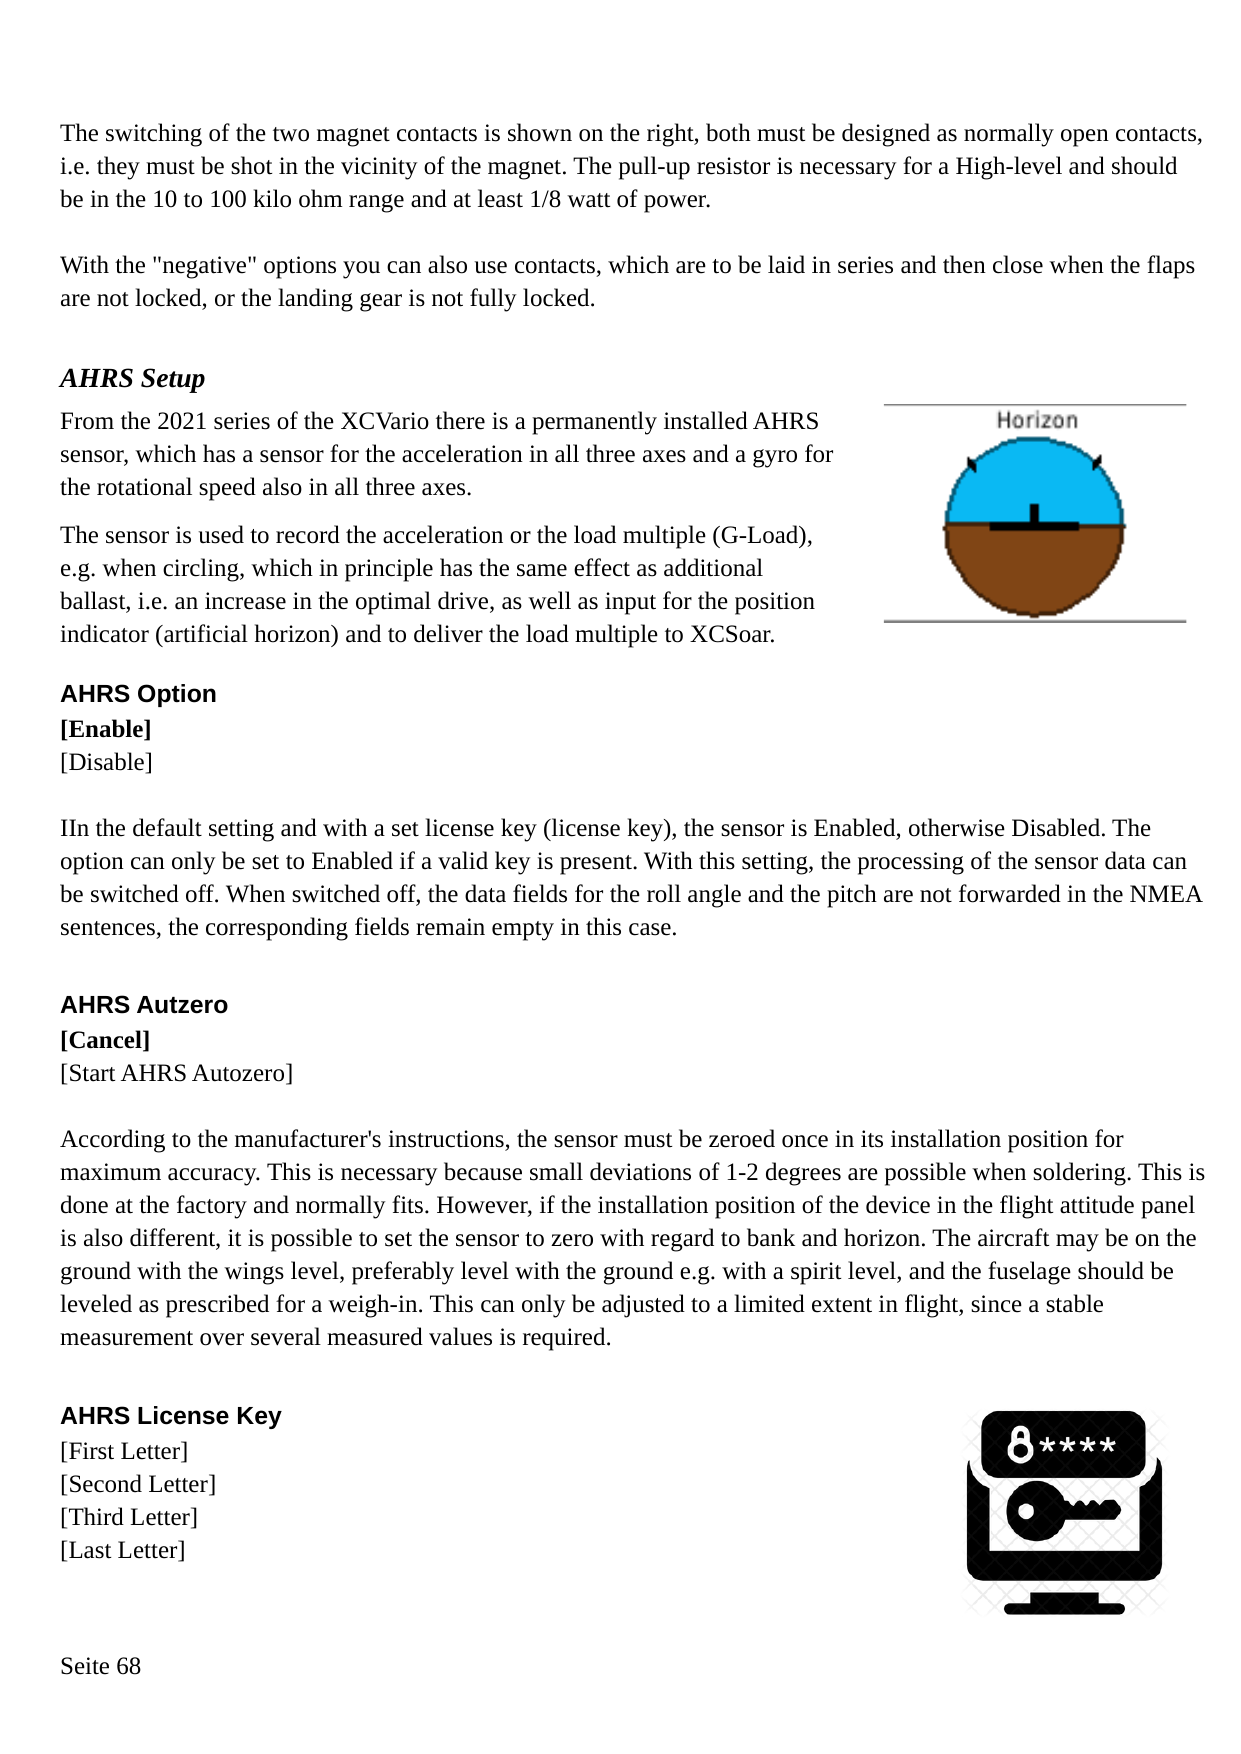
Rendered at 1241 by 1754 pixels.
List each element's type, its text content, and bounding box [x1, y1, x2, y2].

text According to the manufacturer's instructions, the sensor must be zeroed once in its installation position for maximum accuracy. This is necessary because small deviations of 1-2 degrees are possible when soldering. This is done at the factory and normally fits. However, if the installation position of the device in the flight attitude panel is also different, it is possible to set the sensor to zero with regard to bank and horizon. The aircraft may be on the ground with the wings level, preferably level with the ground e.g. with a spirit level, and the fuselage should be leveled as prescribed for a weigh-in. This can only be adjusted to a limited extent in flight, since a stable measurement over several measured values is required. [60, 1124, 1207, 1351]
text [Start AHRS Autozero] [60, 1058, 1207, 1087]
picture [883, 404, 1187, 623]
text The sensor is used to record the acceleration or the load multiple (G-Load), e.g. when circling, which in principle has the same effect as additional ballast, i.e. an increase in the optimal drive, as well as input for the position indicator (artificial horizon) and to deliver the load multiple to XCSoar. [60, 520, 1207, 648]
text [1171, 1535, 1207, 1563]
text [1171, 1502, 1207, 1531]
text [1171, 1469, 1207, 1497]
text [Second Letter] [60, 1469, 957, 1497]
text IIn the default setting and with a set license key (license key), the sensor is Enabled, otherwise Disabled. The option can only be set to Enabled if a valid key is present. With this setting, the processing of the sensor data can be switched off. When switched off, the data fields for the roll angle and the pitch are not forwarded in the NMEA sentences, the corresponding fields remain empty in this case. [60, 813, 1207, 941]
text [First Letter] [60, 1436, 957, 1464]
subtitle AHRS License Key [60, 1401, 1207, 1429]
text The switching of the two magnet contacts is shown on the right, both must be designed as normally open contacts, i.e. they must be shot in the vicinity of the magnet. The pull-up resistor is necessary for a High-level and should be in the 10 to 100 kilo ohm range and at least 1/8 watt of power. [60, 118, 1207, 213]
text [Disable] [60, 747, 1207, 776]
subtitle AHRS Setup [60, 362, 1207, 394]
subtitle AHRS Option [60, 679, 1207, 707]
text [1171, 1436, 1207, 1464]
text [Cancel] [60, 1025, 1207, 1054]
text [Enable] [60, 714, 1207, 742]
text [Last Letter] [60, 1535, 957, 1563]
text From the 2021 series of the XCVario there is a permanently installed AHRS sensor, which has a sensor for the acceleration in all three axes and a gyro for the rotational speed also in all three axes. [60, 406, 883, 501]
subtitle AHRS Autzero [60, 990, 1207, 1019]
text [Third Letter] [60, 1502, 957, 1531]
text With the "negative" options you can also use contacts, which are to be laid in series and then close when the flaps are not locked, or the landing gear is not fully locked. [60, 250, 1207, 312]
picture [957, 1406, 1171, 1619]
